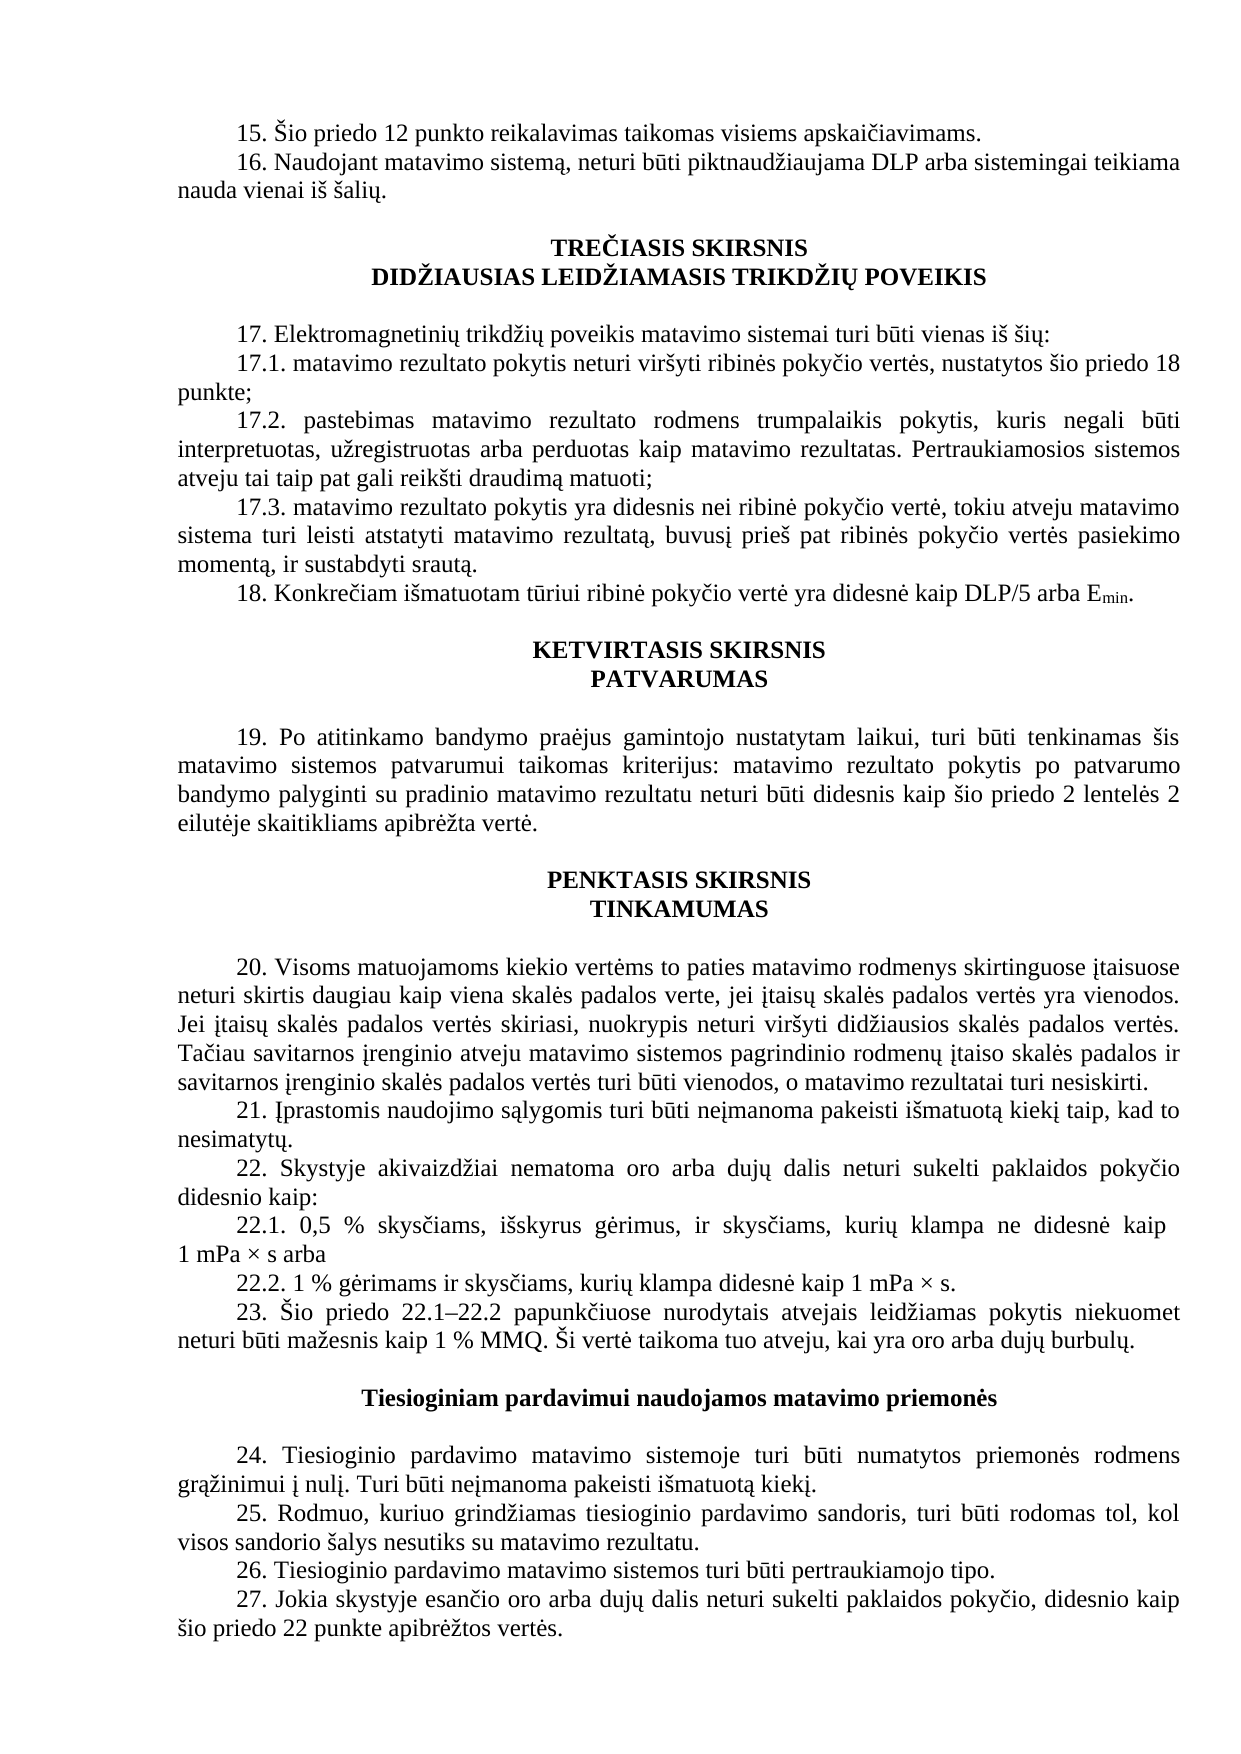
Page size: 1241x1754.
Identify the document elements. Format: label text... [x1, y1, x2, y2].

text DIDŽIAUSIAS LEIDŽIAMASIS TRIKDŽIŲ POVEIKIS [177, 262, 1181, 291]
text 17. Elektromagnetinių trikdžių poveikis matavimo sistemai turi būti vienas iš šių: [177, 319, 1181, 348]
text 24. Tiesioginio pardavimo matavimo sistemoje turi būti numatytos priemonės rodmens grąžinimui į nulį. Turi būti neįmanoma pakeisti išmatuotą kiekį. [177, 1441, 1181, 1498]
text 15. Šio priedo 12 punkto reikalavimas taikomas visiems apskaičiavimams. [177, 118, 1181, 147]
text TINKAMUMAS [177, 894, 1181, 923]
text 16. Naudojant matavimo sistemą, neturi būti piktnaudžiaujama DLP arba sistemingai teikiama nauda vienai iš šalių. [177, 147, 1181, 204]
text 17.3. matavimo rezultato pokytis yra didesnis nei ribinė pokyčio vertė, tokiu atveju matavimo sistema turi leisti atstatyti matavimo rezultatą, buvusį prieš pat ribinės pokyčio vertės pasiekimo momentą, ir sustabdyti srautą. [177, 492, 1181, 578]
text 18. Konkrečiam išmatuotam tūriui ribinė pokyčio vertė yra didesnė kaip DLP/5 arba Emin. [177, 578, 1181, 607]
text 22.2. 1 % gėrimams ir skysčiams, kurių klampa didesnė kaip 1 mPa × s. [177, 1268, 1181, 1297]
text Tiesioginiam pardavimui naudojamos matavimo priemonės [177, 1383, 1181, 1412]
text 26. Tiesioginio pardavimo matavimo sistemos turi būti pertraukiamojo tipo. [177, 1556, 1181, 1584]
text PENKTASIS SKIRSNIS [177, 866, 1181, 894]
text 17.2. pastebimas matavimo rezultato rodmens trumpalaikis pokytis, kuris negali būti interpretuotas, užregistruotas arba perduotas kaip matavimo rezultatas. Pertraukiamosios sistemos atveju tai taip pat gali reikšti draudimą matuoti; [177, 406, 1181, 492]
text KETVIRTASIS SKIRSNIS [177, 636, 1181, 664]
text TREČIASIS SKIRSNIS [177, 233, 1181, 262]
text 25. Rodmuo, kuriuo grindžiamas tiesioginio pardavimo sandoris, turi būti rodomas tol, kol visos sandorio šalys nesutiks su matavimo rezultatu. [177, 1498, 1181, 1556]
text 23. Šio priedo 22.1–22.2 papunkčiuose nurodytais atvejais leidžiamas pokytis niekuomet neturi būti mažesnis kaip 1 % MMQ. Ši vertė taikoma tuo atveju, kai yra oro arba dujų burbulų. [177, 1297, 1181, 1354]
text 17.1. matavimo rezultato pokytis neturi viršyti ribinės pokyčio vertės, nustatytos šio priedo 18 punkte; [177, 348, 1181, 406]
text 20. Visoms matuojamoms kiekio vertėms to paties matavimo rodmenys skirtinguose įtaisuose neturi skirtis daugiau kaip viena skalės padalos verte, jei įtaisų skalės padalos vertės yra vienodos. Jei įtaisų skalės padalos vertės skiriasi, nuokrypis neturi viršyti didžiausios skalės padalos vertės. Tačiau savitarnos įrenginio atveju matavimo sistemos pagrindinio rodmenų įtaiso skalės padalos ir savitarnos įrenginio skalės padalos vertės turi būti vienodos, o matavimo rezultatai turi nesiskirti. [177, 952, 1181, 1096]
text 22.1. 0,5 % skysčiams, išskyrus gėrimus, ir skysčiams, kurių klampa ne didesnė kaip 1 mPa × s arba [177, 1211, 1181, 1268]
text 27. Jokia skystyje esančio oro arba dujų dalis neturi sukelti paklaidos pokyčio, didesnio kaip šio priedo 22 punkte apibrėžtos vertės. [177, 1584, 1181, 1642]
text 19. Po atitinkamo bandymo praėjus gamintojo nustatytam laikui, turi būti tenkinamas šis matavimo sistemos patvarumui taikomas kriterijus: matavimo rezultato pokytis po patvarumo bandymo palyginti su pradinio matavimo rezultatu neturi būti didesnis kaip šio priedo 2 lentelės 2 eilutėje skaitikliams apibrėžta vertė. [177, 722, 1181, 837]
text 21. Įprastomis naudojimo sąlygomis turi būti neįmanoma pakeisti išmatuotą kiekį taip, kad to nesimatytų. [177, 1096, 1181, 1153]
text 22. Skystyje akivaizdžiai nematoma oro arba dujų dalis neturi sukelti paklaidos pokyčio didesnio kaip: [177, 1153, 1181, 1211]
text PATVARUMAS [177, 664, 1181, 693]
